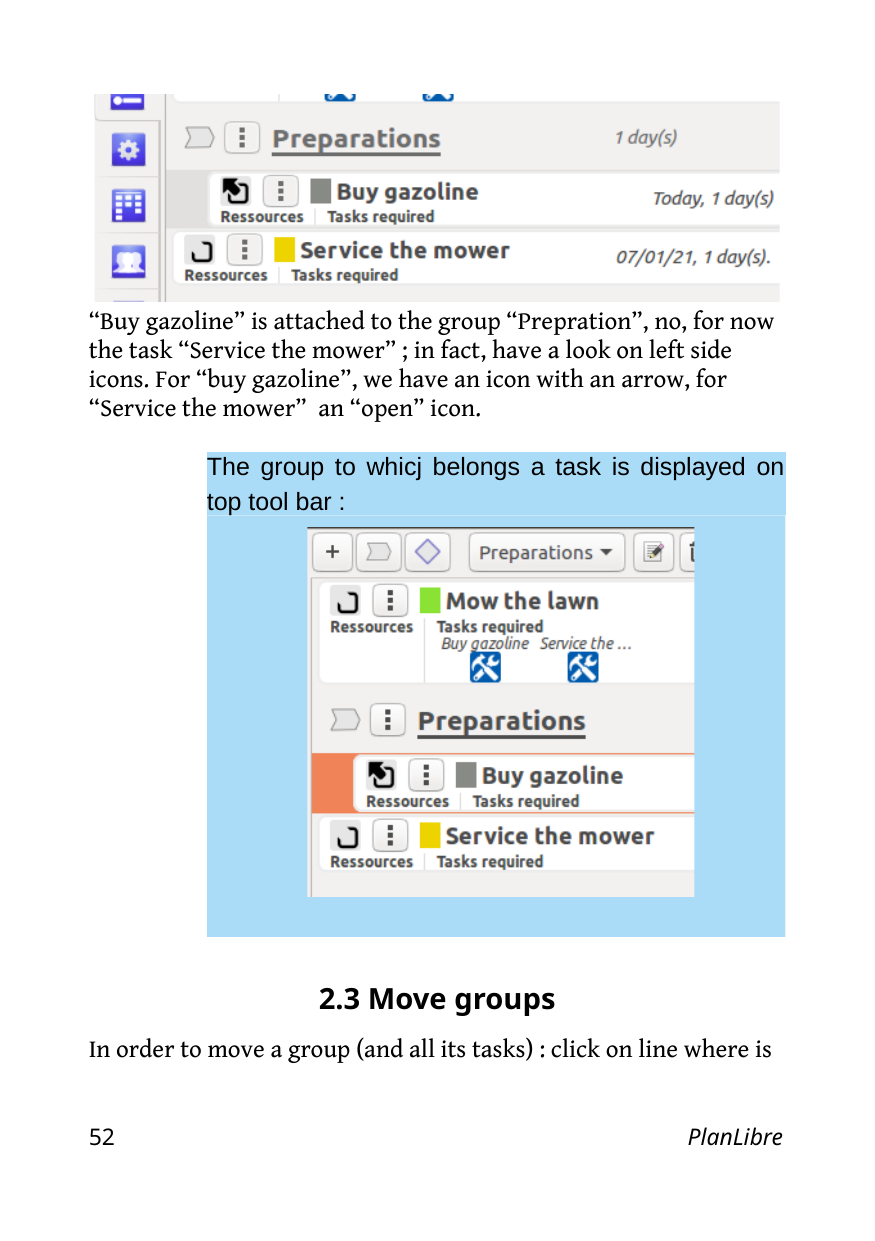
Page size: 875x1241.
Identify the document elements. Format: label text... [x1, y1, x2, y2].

picture [307, 527, 695, 897]
text The group to whicj belongs a task is displayed on top tool bar : [207, 452, 786, 515]
text In order to move a group (and all its tasks) : click on line where is [88, 1036, 786, 1065]
text “Buy gazoline” is attached to the group “Prepration”, no, for now the task “Service the mower” ; in fact, have a look on left side icons. For “buy gazoline”, we have an icon with an arrow, for “Service the mower” an “open” icon. [88, 302, 786, 423]
subtitle 2.3 Move groups [88, 978, 786, 1018]
picture [94, 94, 780, 302]
